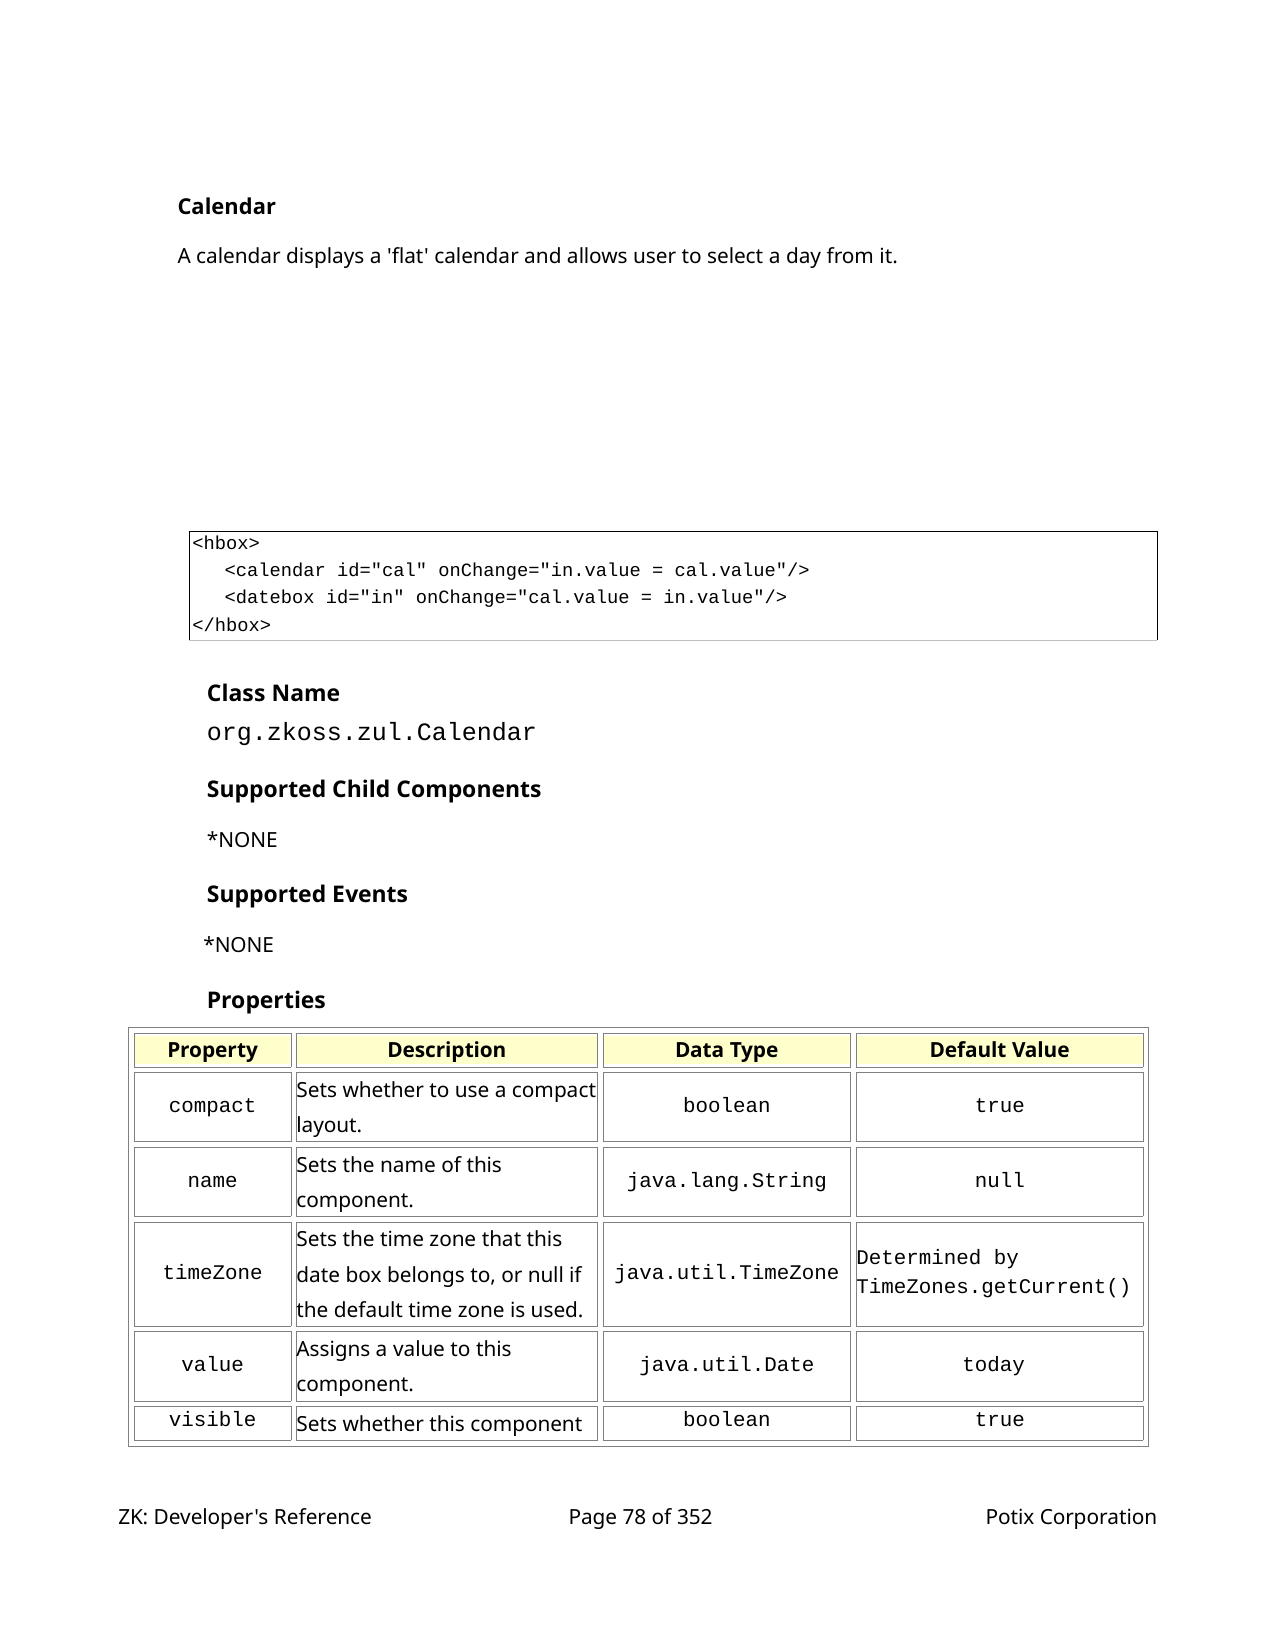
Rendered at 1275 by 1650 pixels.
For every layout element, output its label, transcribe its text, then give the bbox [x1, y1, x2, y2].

subtitle Properties [207, 983, 1157, 1015]
table_cell boolean [600, 1401, 853, 1440]
table_cell compact [131, 1067, 293, 1141]
table_cell Sets the name of this component. [293, 1141, 600, 1216]
subtitle Supported Events [207, 878, 1157, 910]
table_cell Sets the time zone that this date box belongs to, or null if the default time zone is used. [293, 1216, 600, 1326]
table_cell today [853, 1326, 1146, 1401]
text <calendar id="cal" onChange="in.value = cal.value"/> [190, 558, 1157, 582]
table_cell java.util.Date [600, 1326, 853, 1401]
text <datebox id="in" onChange="cal.value = in.value"/> [190, 585, 1157, 609]
table_header Data Type [600, 1028, 853, 1067]
text org.zkoss.zul.Calendar [207, 720, 1157, 748]
table_cell java.util.TimeZone [600, 1216, 853, 1326]
table_cell java.lang.String [600, 1141, 853, 1216]
table_cell visible [131, 1401, 293, 1440]
text <hbox> [190, 532, 1157, 555]
text </hbox> [190, 612, 1157, 640]
text *NONE [207, 825, 1157, 853]
table_cell boolean [600, 1067, 853, 1141]
table_cell true [853, 1401, 1146, 1440]
table_cell Determined by TimeZones.getCurrent() [853, 1216, 1146, 1326]
table_cell true [853, 1067, 1146, 1141]
subtitle Calendar [177, 191, 1157, 221]
table_cell name [131, 1141, 293, 1216]
table_header Property [131, 1028, 293, 1067]
text A calendar displays a 'flat' calendar and allows user to select a day from it. [177, 241, 1157, 269]
table_cell Sets whether this component [293, 1401, 600, 1440]
table_header Description [293, 1028, 600, 1067]
table_cell Sets whether to use a compact layout. [293, 1067, 600, 1141]
table_header Default Value [853, 1028, 1146, 1067]
table_cell timeZone [131, 1216, 293, 1326]
table_cell Assigns a value to this component. [293, 1326, 600, 1401]
table_cell null [853, 1141, 1146, 1216]
subtitle Class Name [207, 676, 1157, 708]
text *NONE [118, 930, 1157, 958]
subtitle Supported Child Components [207, 773, 1157, 804]
table_cell value [131, 1326, 293, 1401]
